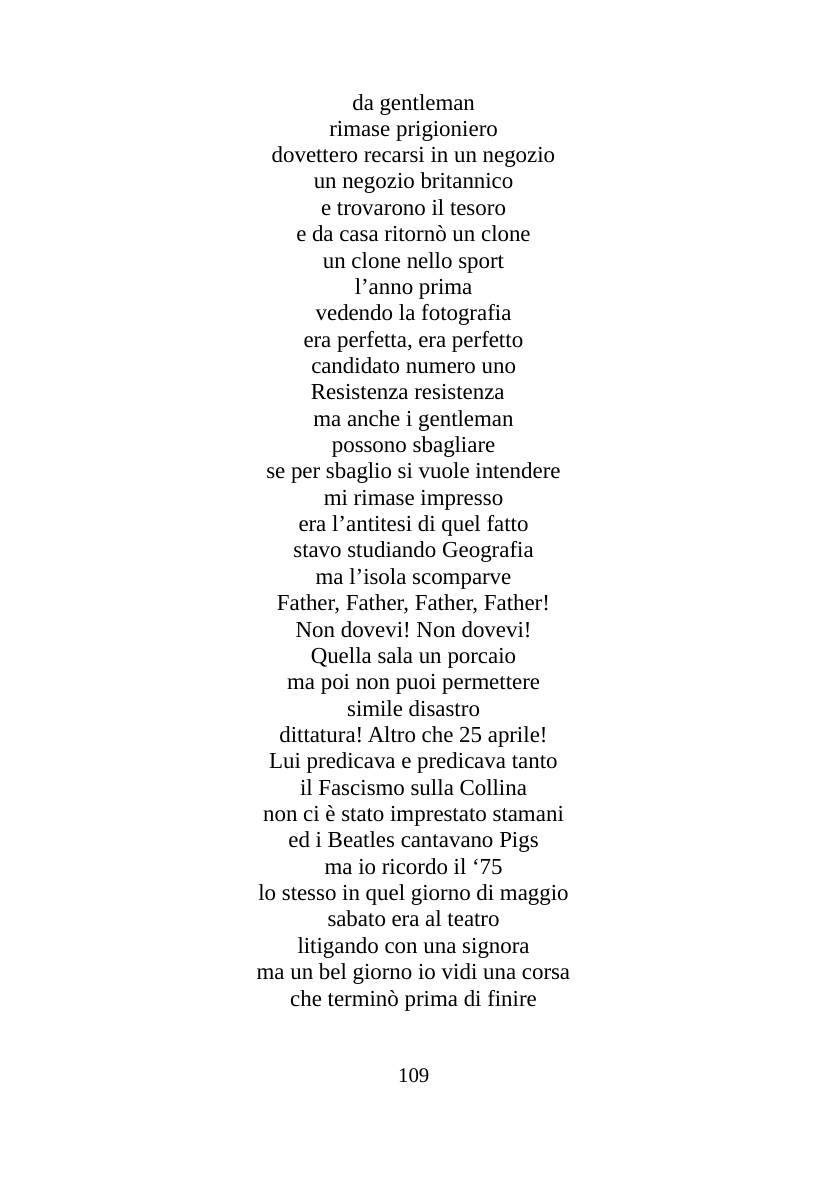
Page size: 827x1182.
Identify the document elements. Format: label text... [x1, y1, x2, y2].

text stavo studiando Geografia [88, 537, 738, 563]
text dovettero recarsi in un negozio [88, 141, 738, 168]
text un negozio britannico [88, 168, 738, 194]
text era perfetta, era perfetto [88, 326, 738, 352]
text dittatura! Altro che 25 aprile! [88, 721, 738, 747]
text e da casa ritornò un clone [88, 220, 738, 247]
text il Fascismo sulla Collina [88, 774, 738, 800]
text se per sbaglio si vuole intendere [88, 457, 738, 484]
text era l’antitesi di quel fatto [88, 510, 738, 537]
text candidato numero uno [88, 352, 738, 378]
text lo stesso in quel giorno di maggio [88, 879, 738, 906]
text vedendo la fotografia [88, 299, 738, 326]
text da gentleman [88, 88, 738, 115]
text ma l’isola scomparve [88, 563, 738, 589]
text rimase prigioniero [88, 115, 738, 141]
text litigando con una signora [88, 932, 738, 958]
text sabato era al teatro [88, 906, 738, 932]
text ma un bel giorno io vidi una corsa [88, 958, 738, 984]
text Quella sala un porcaio [88, 642, 738, 668]
text non ci è stato imprestato stamani [88, 800, 738, 826]
text Resistenza resistenza [88, 378, 738, 405]
text che terminò prima di finire [88, 984, 738, 1011]
text Father, Father, Father, Father! [88, 589, 738, 616]
text ma poi non puoi permettere [88, 668, 738, 695]
text simile disastro [88, 695, 738, 721]
text possono sbagliare [88, 431, 738, 457]
text Non dovevi! Non dovevi! [88, 616, 738, 642]
text ed i Beatles cantavano Pigs [88, 826, 738, 853]
text ma anche i gentleman [88, 405, 738, 431]
text mi rimase impresso [88, 484, 738, 510]
text e trovarono il tesoro [88, 194, 738, 220]
text ma io ricordo il ‘75 [88, 853, 738, 879]
text l’anno prima [88, 273, 738, 299]
text un clone nello sport [88, 247, 738, 273]
text Lui predicava e predicava tanto [88, 747, 738, 774]
